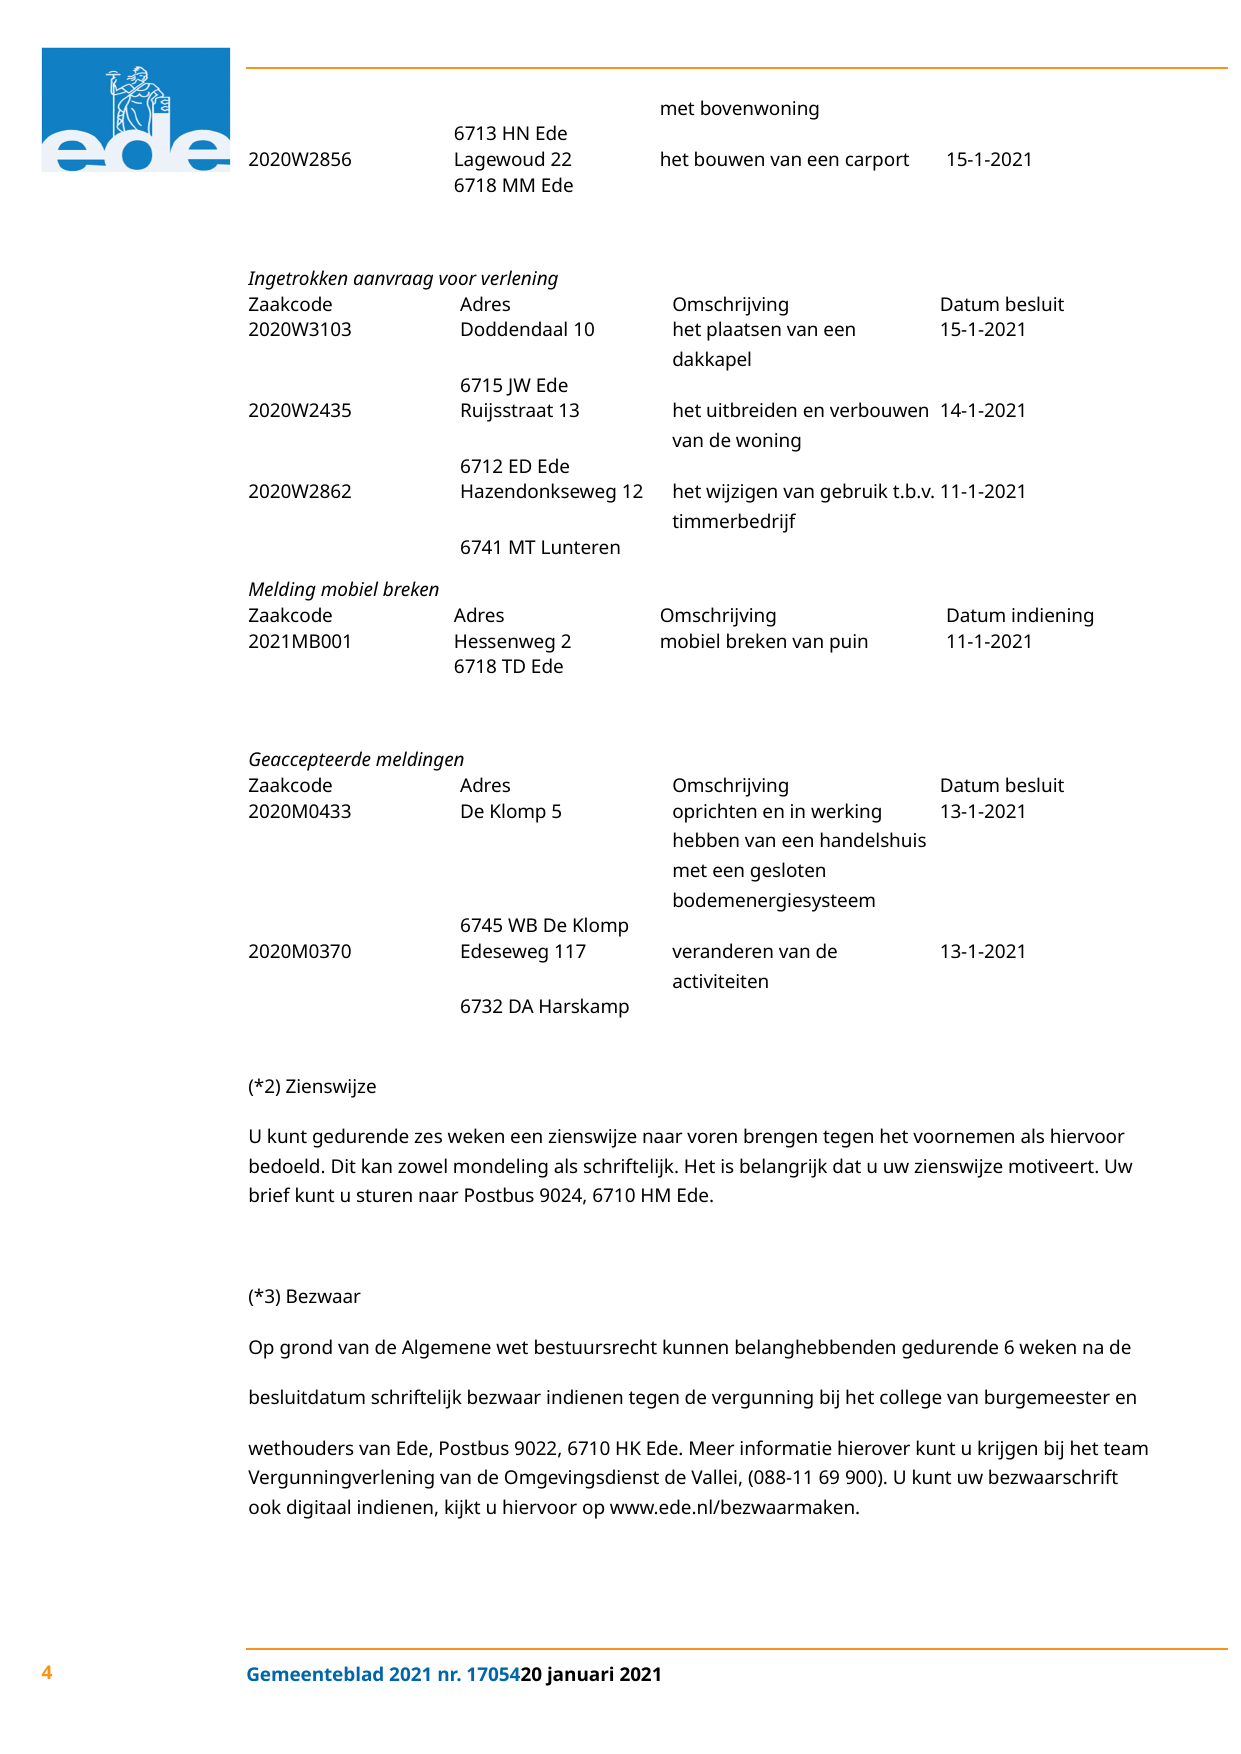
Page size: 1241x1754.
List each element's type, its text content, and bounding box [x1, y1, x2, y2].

table_cell [248, 453, 460, 478]
table_header Zaakcode [248, 773, 460, 798]
table_cell [940, 372, 1152, 397]
table_cell 2020W2856 [248, 146, 454, 172]
table_cell 6741 MT Lunteren [460, 534, 672, 559]
table_cell 6745 WB De Klomp [460, 913, 672, 938]
table_cell [672, 453, 939, 478]
table_header Datum indiening [946, 602, 1152, 628]
text Ingetrokken aanvraag voor verlening [248, 265, 1152, 291]
table_cell 11-1-2021 [940, 479, 1152, 534]
table_cell 2020M0370 [248, 938, 460, 994]
table_cell 2020W2435 [248, 398, 460, 453]
table_header Zaakcode [248, 291, 460, 316]
table_cell [672, 994, 939, 1019]
table_cell 15-1-2021 [940, 316, 1152, 372]
table_cell [248, 913, 460, 938]
table_header Datum besluit [940, 291, 1152, 316]
table_cell oprichten en in werking hebben van een handelshuis met een gesloten bodemenergiesysteem [672, 798, 939, 913]
table_cell het plaatsen van een dakkapel [672, 316, 939, 372]
text Melding mobiel breken [248, 576, 1152, 602]
table_cell mobiel breken van puin [660, 628, 946, 654]
table_header Adres [460, 773, 672, 798]
table_cell De Klomp 5 [460, 798, 672, 913]
table_header Adres [454, 602, 659, 628]
picture [41, 47, 231, 172]
text Geaccepteerde meldingen [248, 747, 1152, 772]
text Op grond van de Algemene wet bestuursrecht kunnen belanghebbenden gedurende 6 weken na de [248, 1334, 1152, 1359]
table_cell 6732 DA Harskamp [460, 994, 672, 1019]
table_cell [946, 654, 1152, 679]
table_cell 6718 MM Ede [454, 172, 659, 198]
table_cell [672, 913, 939, 938]
table_cell het wijzigen van gebruik t.b.v. timmerbedrijf [672, 479, 939, 534]
table_cell met bovenwoning [660, 95, 946, 121]
table_cell 11-1-2021 [946, 628, 1152, 654]
table_cell Hazendonkseweg 12 [460, 479, 672, 534]
table_cell [660, 121, 946, 146]
table_cell 13-1-2021 [940, 938, 1152, 994]
table_cell het bouwen van een carport [660, 146, 946, 172]
table_cell 15-1-2021 [946, 146, 1152, 172]
table_cell Doddendaal 10 [460, 316, 672, 372]
table_cell 6718 TD Ede [454, 654, 659, 679]
table_header Omschrijving [660, 602, 946, 628]
table_cell 2020W3103 [248, 316, 460, 372]
table_cell [660, 654, 946, 679]
table_cell [946, 95, 1152, 121]
table_cell 2020W2862 [248, 479, 460, 534]
text (*3) Bezwaar [248, 1283, 1152, 1309]
table_cell [940, 534, 1152, 559]
table_cell Lagewoud 22 [454, 146, 659, 172]
table_cell [672, 534, 939, 559]
text wethouders van Ede, Postbus 9022, 6710 HK Ede. Meer informatie hierover kunt u krijgen bij het team Vergunningverlening van de Omgevingsdienst de Vallei, (088-11 69 900). U kunt uw bezwaarschrift ook digitaal indienen, kijkt u hiervoor op www.ede.nl/bezwaarmaken. [248, 1435, 1152, 1519]
table_cell [946, 172, 1152, 198]
text (*2) Zienswijze [248, 1073, 1152, 1099]
table_cell 6712 ED Ede [460, 453, 672, 478]
table_cell [672, 372, 939, 397]
table_cell [248, 172, 454, 198]
table_cell [454, 95, 659, 121]
table_cell 6713 HN Ede [454, 121, 659, 146]
table_cell 2020M0433 [248, 798, 460, 913]
table_header Datum besluit [940, 773, 1152, 798]
table_cell [248, 654, 454, 679]
table_cell 2021MB001 [248, 628, 454, 654]
table_cell [940, 453, 1152, 478]
text besluitdatum schriftelijk bezwaar indienen tegen de vergunning bij het college van burgemeester en [248, 1384, 1152, 1410]
table_header Omschrijving [672, 773, 939, 798]
table_cell 13-1-2021 [940, 798, 1152, 913]
table_cell [248, 534, 460, 559]
table_cell [940, 913, 1152, 938]
table_cell [248, 994, 460, 1019]
table_cell [940, 994, 1152, 1019]
table_cell het uitbreiden en verbouwen van de woning [672, 398, 939, 453]
table_header Zaakcode [248, 602, 454, 628]
table_cell [248, 95, 454, 121]
table_cell [248, 121, 454, 146]
table_cell [660, 172, 946, 198]
table_cell [248, 372, 460, 397]
table_cell 6715 JW Ede [460, 372, 672, 397]
text U kunt gedurende zes weken een zienswijze naar voren brengen tegen het voornemen als hiervoor bedoeld. Dit kan zowel mondeling als schriftelijk. Het is belangrijk dat u uw zienswijze motiveert. Uw brief kunt u sturen naar Postbus 9024, 6710 HM Ede. [248, 1123, 1152, 1208]
table_header Omschrijving [672, 291, 939, 316]
table_cell [946, 121, 1152, 146]
table_cell veranderen van de activiteiten [672, 938, 939, 994]
table_cell Hessenweg 2 [454, 628, 659, 654]
table_header Adres [460, 291, 672, 316]
table_cell Edeseweg 117 [460, 938, 672, 994]
table_cell Ruijsstraat 13 [460, 398, 672, 453]
table_cell 14-1-2021 [940, 398, 1152, 453]
